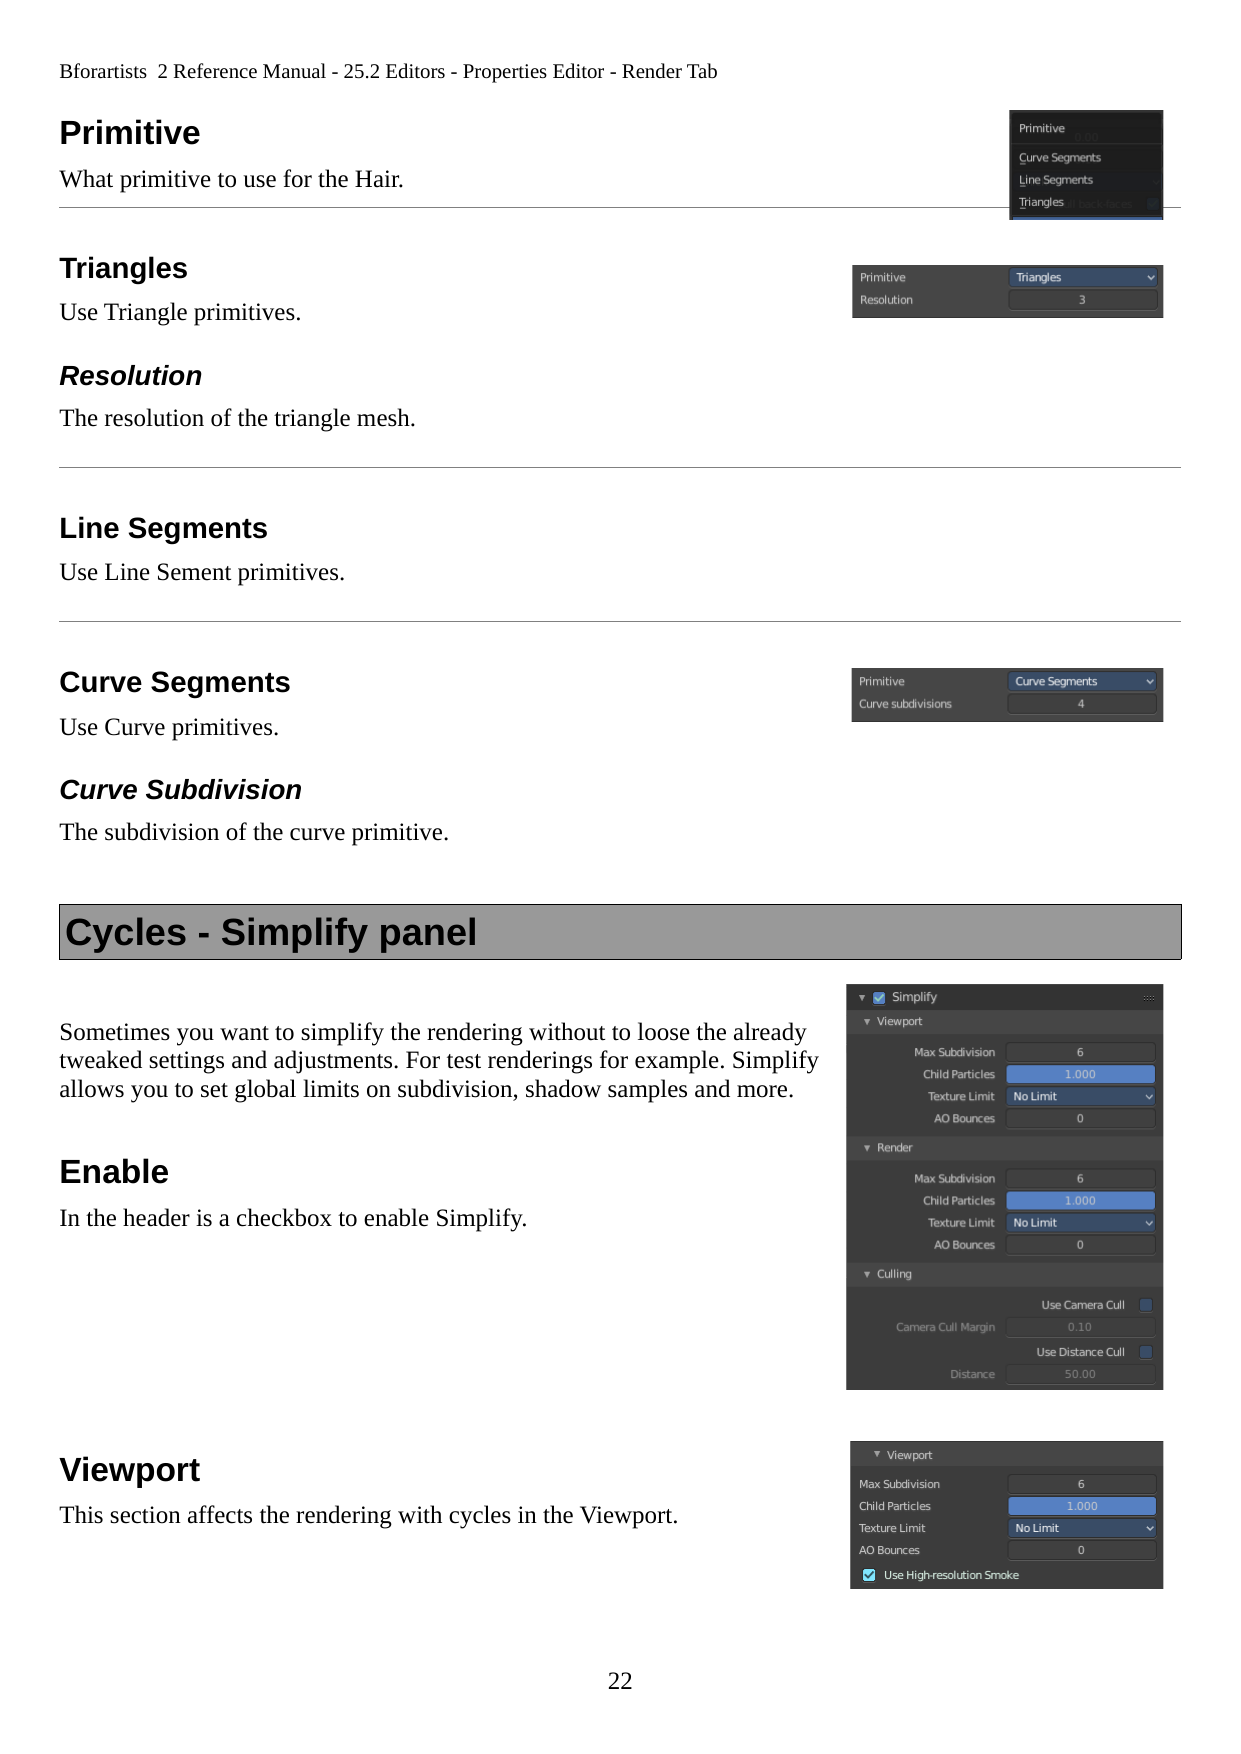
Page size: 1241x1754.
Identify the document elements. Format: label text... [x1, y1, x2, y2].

table_header Cycles - Simplify panel [60, 905, 1181, 959]
text Sometimes you want to simplify the rendering without to loose the already tweaked settings and adjustments. For test renderings for example. Simplify allows you to set global limits on subdivision, shadow samples and more. [59, 1017, 846, 1103]
text What primitive to use for the Hair. [59, 164, 1009, 192]
subtitle [1164, 1449, 1181, 1488]
subtitle Primitive [59, 113, 1009, 151]
text Use Curve primitives. [59, 712, 1181, 740]
subtitle Triangles [59, 251, 1181, 285]
picture [852, 265, 1164, 318]
subtitle [1164, 113, 1181, 151]
picture [846, 984, 1164, 1390]
subtitle Resolution [59, 359, 1181, 391]
text Use Triangle primitives. [59, 297, 1181, 326]
subtitle Viewport [59, 1449, 850, 1488]
text This section affects the rendering with cycles in the Viewport. [59, 1501, 850, 1529]
picture [851, 668, 1164, 722]
text In the header is a checkbox to enable Simplify. [59, 1203, 846, 1232]
text The resolution of the triangle mesh. [59, 403, 1181, 432]
text The subdivision of the curve primitive. [59, 817, 1181, 846]
picture [1009, 110, 1164, 220]
subtitle Curve Subdivision [59, 773, 1181, 805]
subtitle [1164, 1152, 1181, 1191]
subtitle Curve Segments [59, 665, 1181, 699]
subtitle Enable [59, 1152, 846, 1191]
subtitle Line Segments [59, 511, 1181, 545]
picture [850, 1441, 1164, 1589]
text Use Line Sement primitives. [59, 557, 1181, 586]
